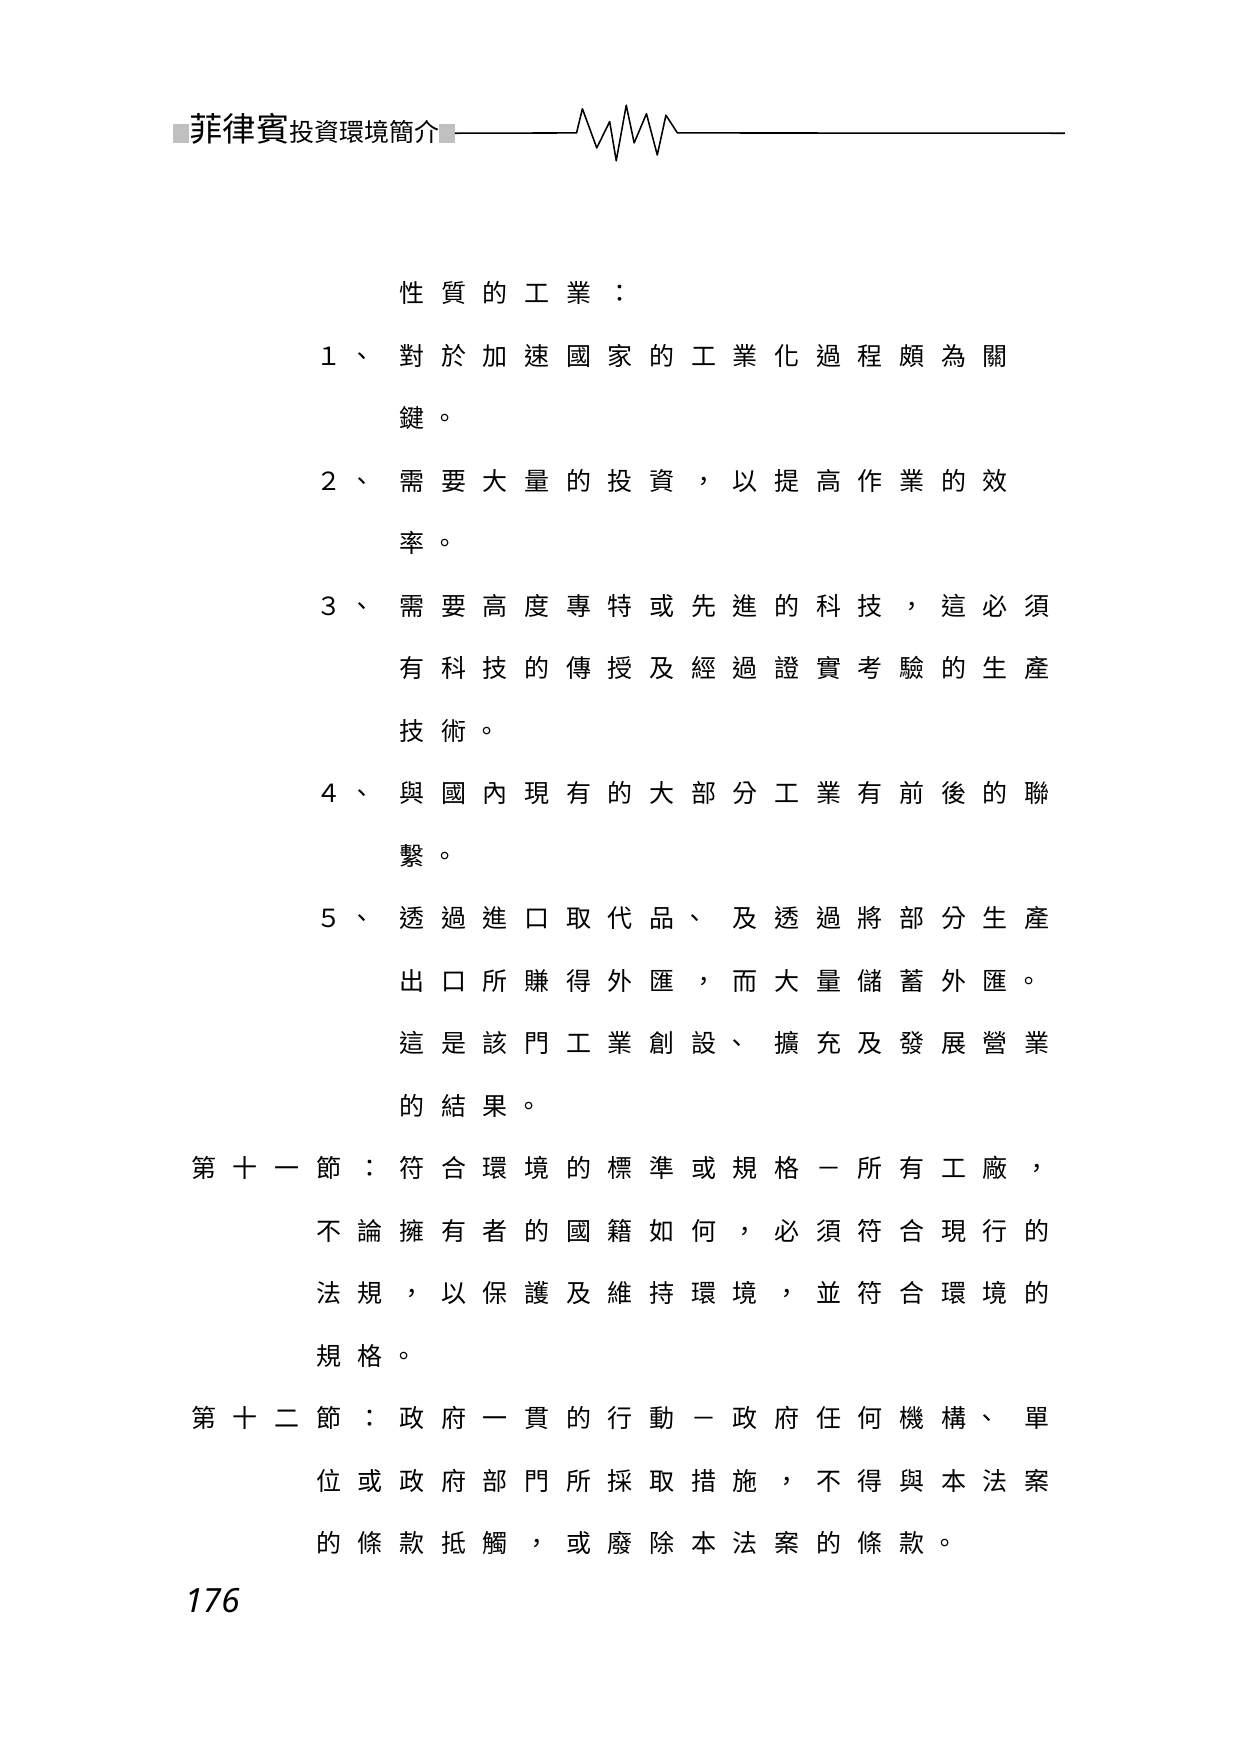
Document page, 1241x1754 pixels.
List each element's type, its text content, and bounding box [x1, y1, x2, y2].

text ５、透過進口取代品、及透過將部分生產出口所賺得外匯，而大量儲蓄外匯。這是該門工業創設、擴充及發展營業的結果。 [306, 875, 1058, 1125]
text ３、需要高度專特或先進的科技，這必須有科技的傳授及經過證實考驗的生產技術。 [306, 563, 1058, 750]
text 第十一節：符合環境的標準或規格－所有工廠，不論擁有者的國籍如何，必須符合現行的法規，以保護及維持環境，並符合環境的規格。 [183, 1125, 1058, 1375]
text ４、與國內現有的大部分工業有前後的聯繫。 [306, 750, 1058, 875]
text ２、需要大量的投資，以提高作業的效率。 [306, 438, 1058, 563]
text 第十二節：政府一貫的行動－政府任何機構、單位或政府部門所採取措施，不得與本法案的條款抵觸，或廢除本法案的條款。 [183, 1375, 1058, 1563]
text １、對於加速國家的工業化過程頗為關鍵。 [306, 313, 1058, 438]
text 性質的工業： [355, 250, 1058, 313]
